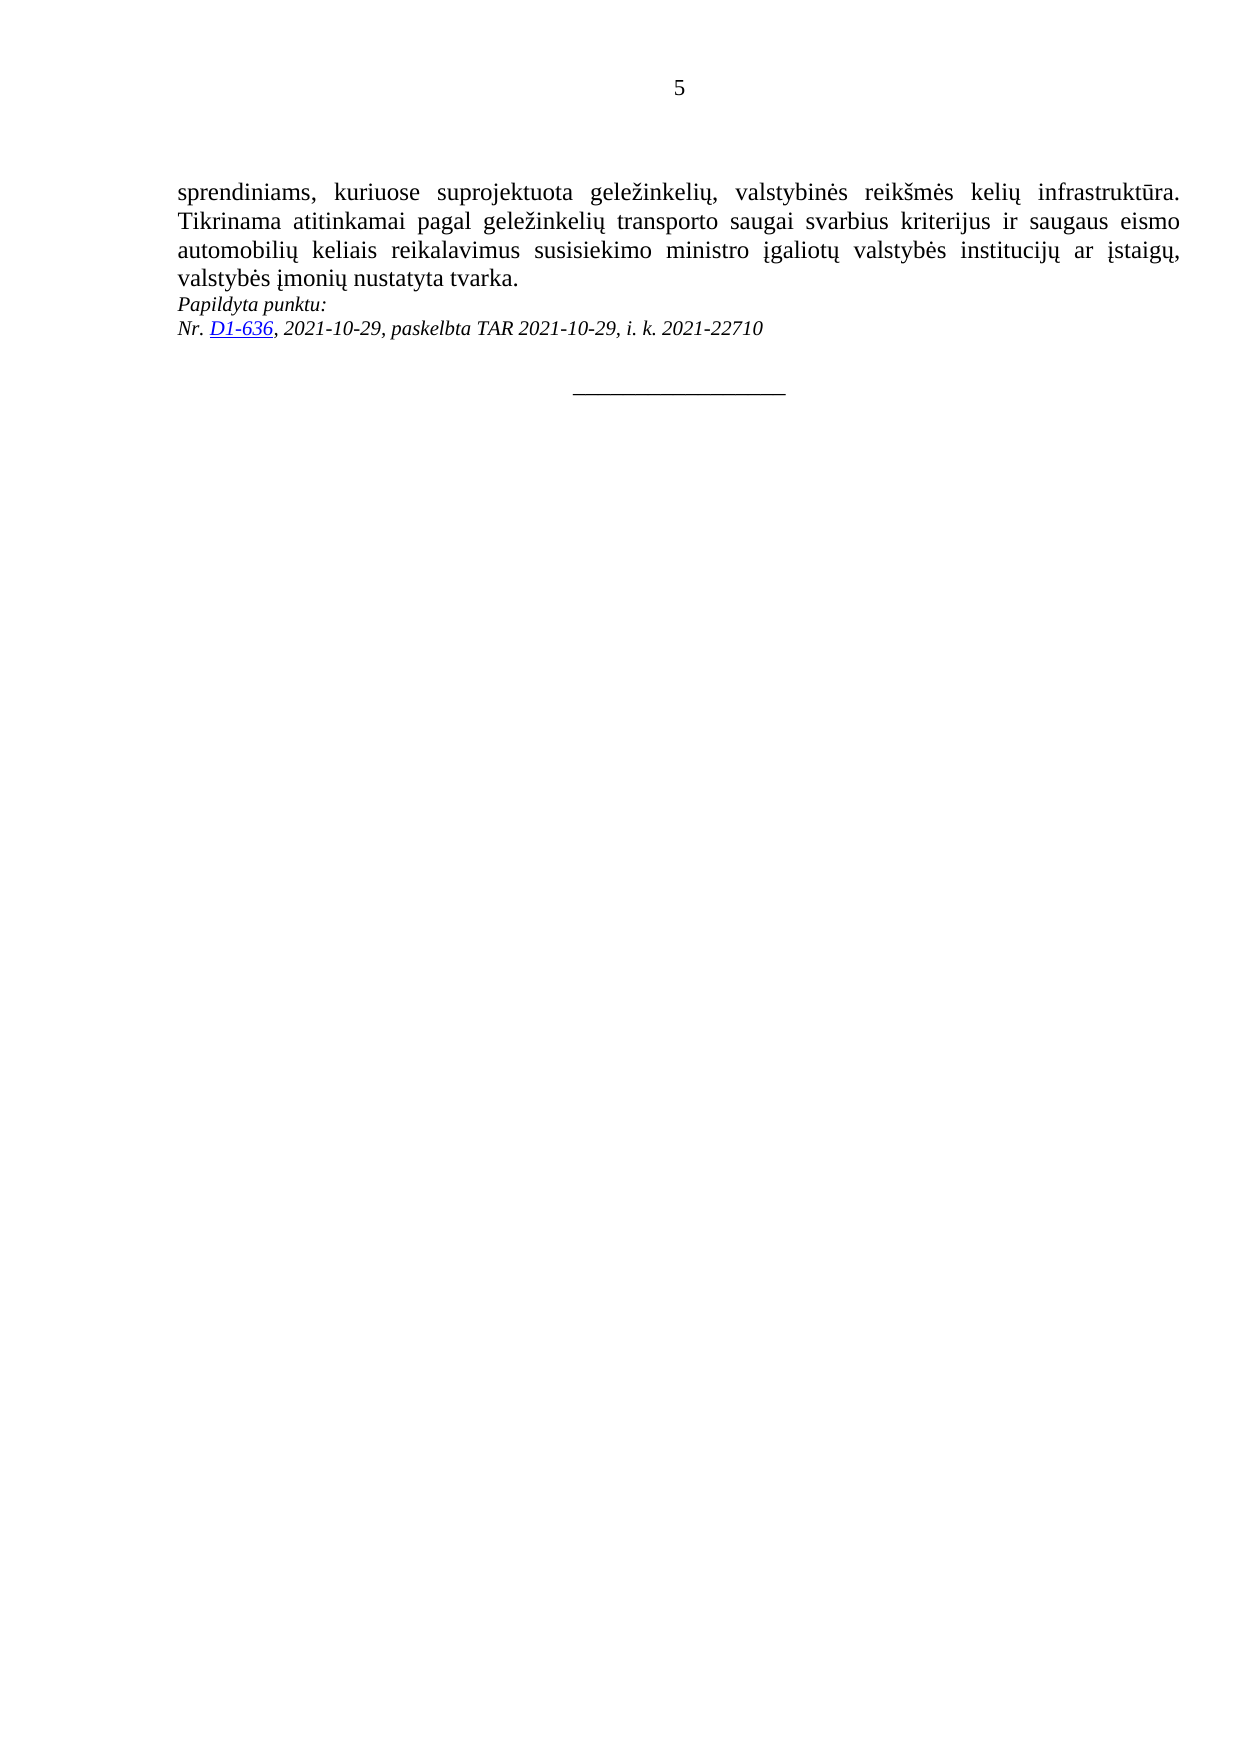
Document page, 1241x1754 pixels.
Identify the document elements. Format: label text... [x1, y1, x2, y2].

text sprendiniams, kuriuose suprojektuota geležinkelių, valstybinės reikšmės kelių infrastruktūra. Tikrinama atitinkamai pagal geležinkelių transporto saugai svarbius kriterijus ir saugaus eismo automobilių keliais reikalavimus susisiekimo ministro įgaliotų valstybės institucijų ar įstaigų, valstybės įmonių nustatyta tvarka. [177, 177, 1181, 292]
text Nr. D1-636, 2021-10-29, paskelbta TAR 2021-10-29, i. k. 2021-22710 [177, 316, 1181, 340]
text Papildyta punktu: [177, 292, 1181, 316]
text _________________ [177, 369, 1181, 398]
